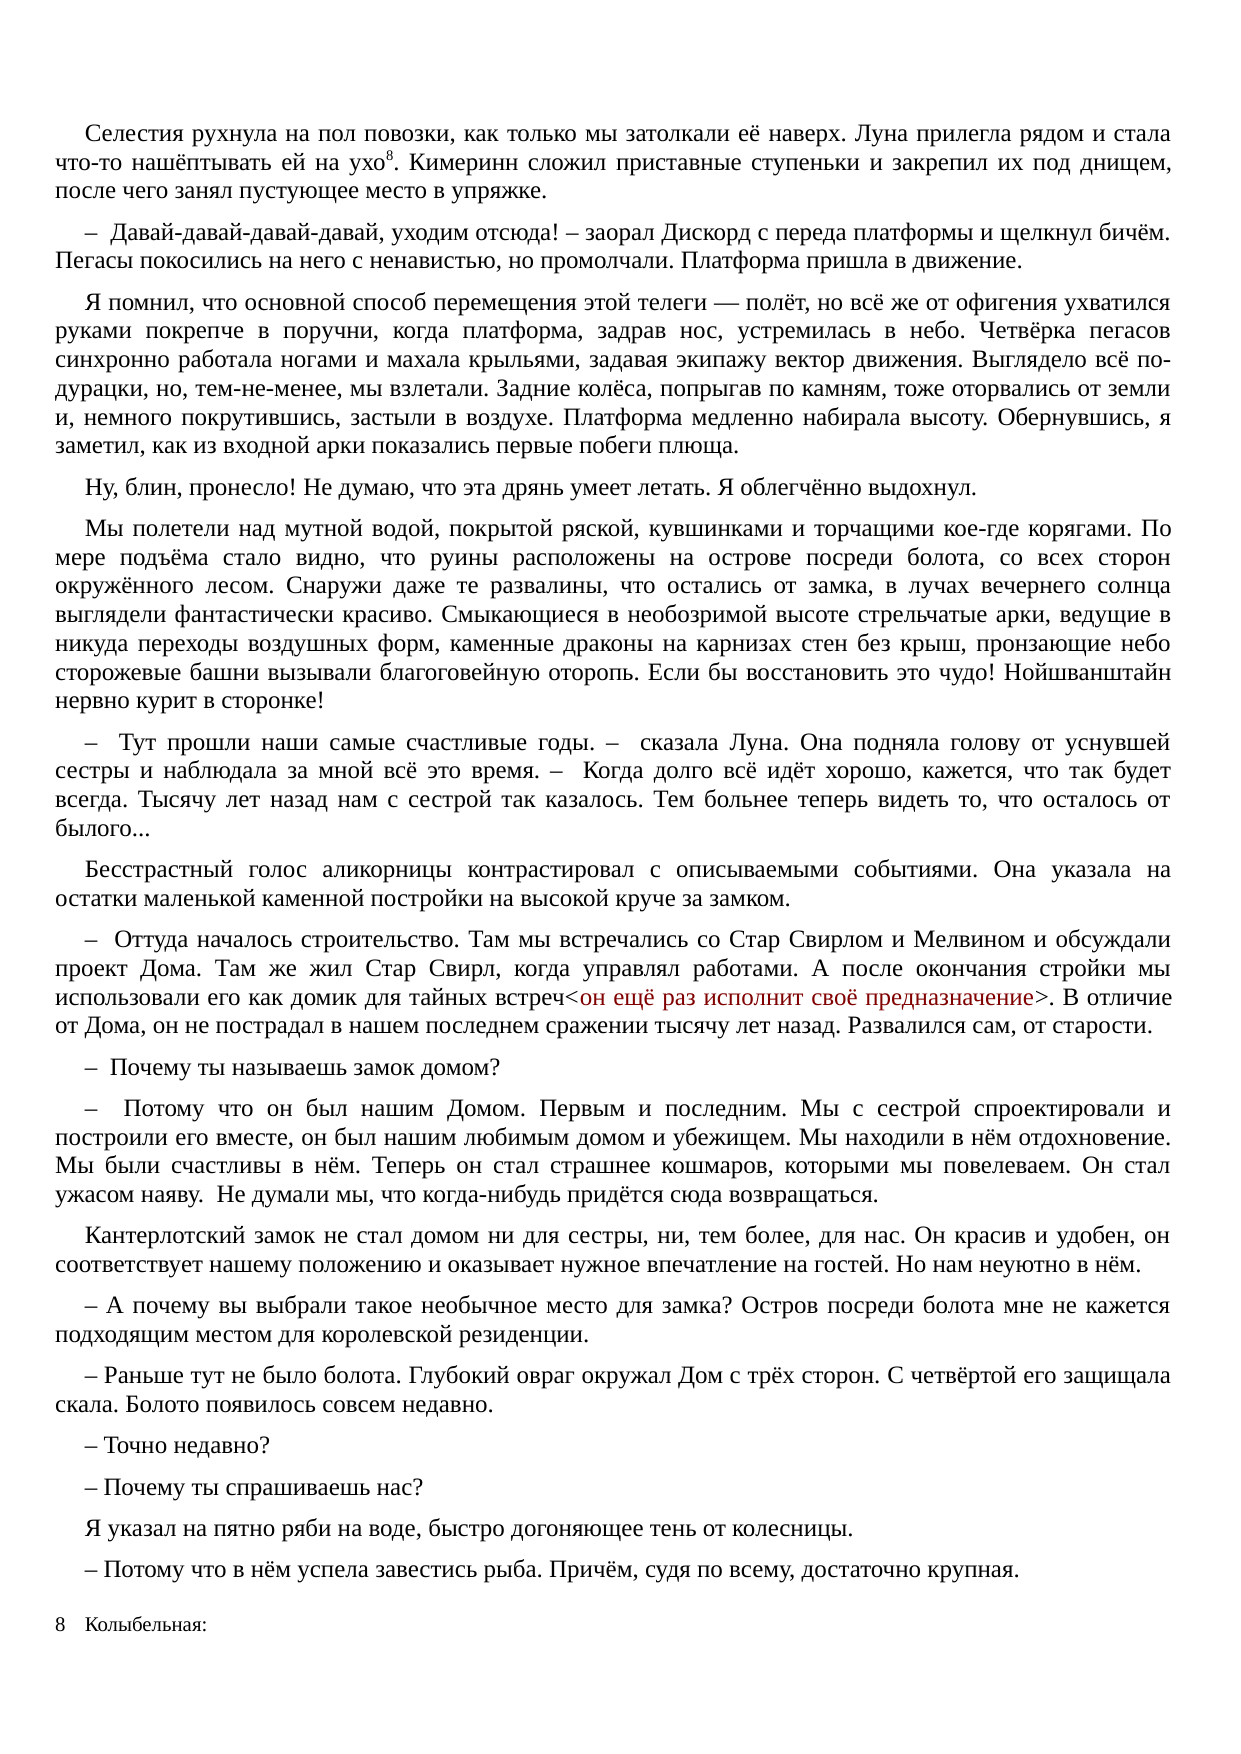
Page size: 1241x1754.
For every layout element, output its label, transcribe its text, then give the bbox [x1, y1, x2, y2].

text – Давай-давай-давай-давай, уходим отсюда! – заорал Дискорд с переда платформы и щелкнул бичём. Пегасы покосились на него с ненавистью, но промолчали. Платформа пришла в движение. [55, 217, 1172, 274]
text Я помнил, что основной способ перемещения этой телеги — полёт, но всё же от офигения ухватился руками покрепче в поручни, когда платформа, задрав нос, устремилась в небо. Четвёрка пегасов синхронно работала ногами и махала крыльями, задавая экипажу вектор движения. Выглядело всё по-дурацки, но, тем-не-менее, мы взлетали. Задние колёса, попрыгав по камням, тоже оторвались от земли и, немного покрутившись, застыли в воздухе. Платформа медленно набирала высоту. Обернувшись, я заметил, как из входной арки показались первые побеги плюща. [55, 287, 1172, 459]
text Бесстрастный голос аликорницы контрастировал с описываемыми событиями. Она указала на остатки маленькой каменной постройки на высокой круче за замком. [55, 854, 1172, 912]
text Мы полетели над мутной водой, покрытой ряской, кувшинками и торчащими кое-где корягами. По мере подъёма стало видно, что руины расположены на острове посреди болота, со всех сторон окружённого лесом. Снаружи даже те развалины, что остались от замка, в лучах вечернего солнца выглядели фантастически красиво. Смыкающиеся в необозримой высоте стрельчатые арки, ведущие в никуда переходы воздушных форм, каменные драконы на карнизах стен без крыш, пронзающие небо сторожевые башни вызывали благоговейную оторопь. Если бы восстановить это чудо! Нойшванштайн нервно курит в сторонке! [55, 513, 1172, 714]
text – Точно недавно? [55, 1431, 1172, 1459]
text Селестия рухнула на пол повозки, как только мы затолкали её наверх. Луна прилегла рядом и стала что-то нашёптывать ей на ухо. Кимеринн сложил приставные ступеньки и закрепил их под днищем, после чего занял пустующее место в упряжке. [55, 118, 1172, 204]
text – Оттуда началось строительство. Там мы встречались со Стар Свирлом и Мелвином и обсуждали проект Дома. Там же жил Стар Свирл, когда управлял работами. А после окончания стройки мы использовали его как домик для тайных встреч<он ещё раз исполнит своё предназначение>. В отличие от Дома, он не пострадал в нашем последнем сражении тысячу лет назад. Развалился сам, от старости. [55, 924, 1172, 1039]
text – А почему вы выбрали такое необычное место для замка? Остров посреди болота мне не кажется подходящим местом для королевской резиденции. [55, 1291, 1172, 1348]
text Я указал на пятно ряби на воде, быстро догоняющее тень от колесницы. [55, 1513, 1172, 1542]
text Кантерлотский замок не стал домом ни для сестры, ни, тем более, для нас. Он красив и удобен, он соответствует нашему положению и оказывает нужное впечатление на гостей. Но нам неуютно в нём. [55, 1221, 1172, 1278]
text – Почему ты спрашиваешь нас? [55, 1472, 1172, 1501]
text – Потому что он был нашим Домом. Первым и последним. Мы с сестрой спроектировали и построили его вместе, он был нашим любимым домом и убежищем. Мы находили в нём отдохновение. Мы были счастливы в нём. Теперь он стал страшнее кошмаров, которыми мы повелеваем. Он стал ужасом наяву. Не думали мы, что когда-нибудь придётся сюда возвращаться. [55, 1093, 1172, 1208]
text Ну, блин, пронесло! Не думаю, что эта дрянь умеет летать. Я облегчённо выдохнул. [55, 472, 1172, 501]
text – Потому что в нём успела завестись рыба. Причём, судя по всему, достаточно крупная. [55, 1554, 1172, 1583]
text Колыбельная: [55, 1612, 1172, 1636]
text – Почему ты называешь замок домом? [55, 1052, 1172, 1081]
text – Тут прошли наши самые счастливые годы. – сказала Луна. Она подняла голову от уснувшей сестры и наблюдала за мной всё это время. – Когда долго всё идёт хорошо, кажется, что так будет всегда. Тысячу лет назад нам с сестрой так казалось. Тем больнее теперь видеть то, что осталось от былого... [55, 727, 1172, 842]
text – Раньше тут не было болота. Глубокий овраг окружал Дом с трёх сторон. С четвёртой его защищала скала. Болото появилось совсем недавно. [55, 1361, 1172, 1418]
